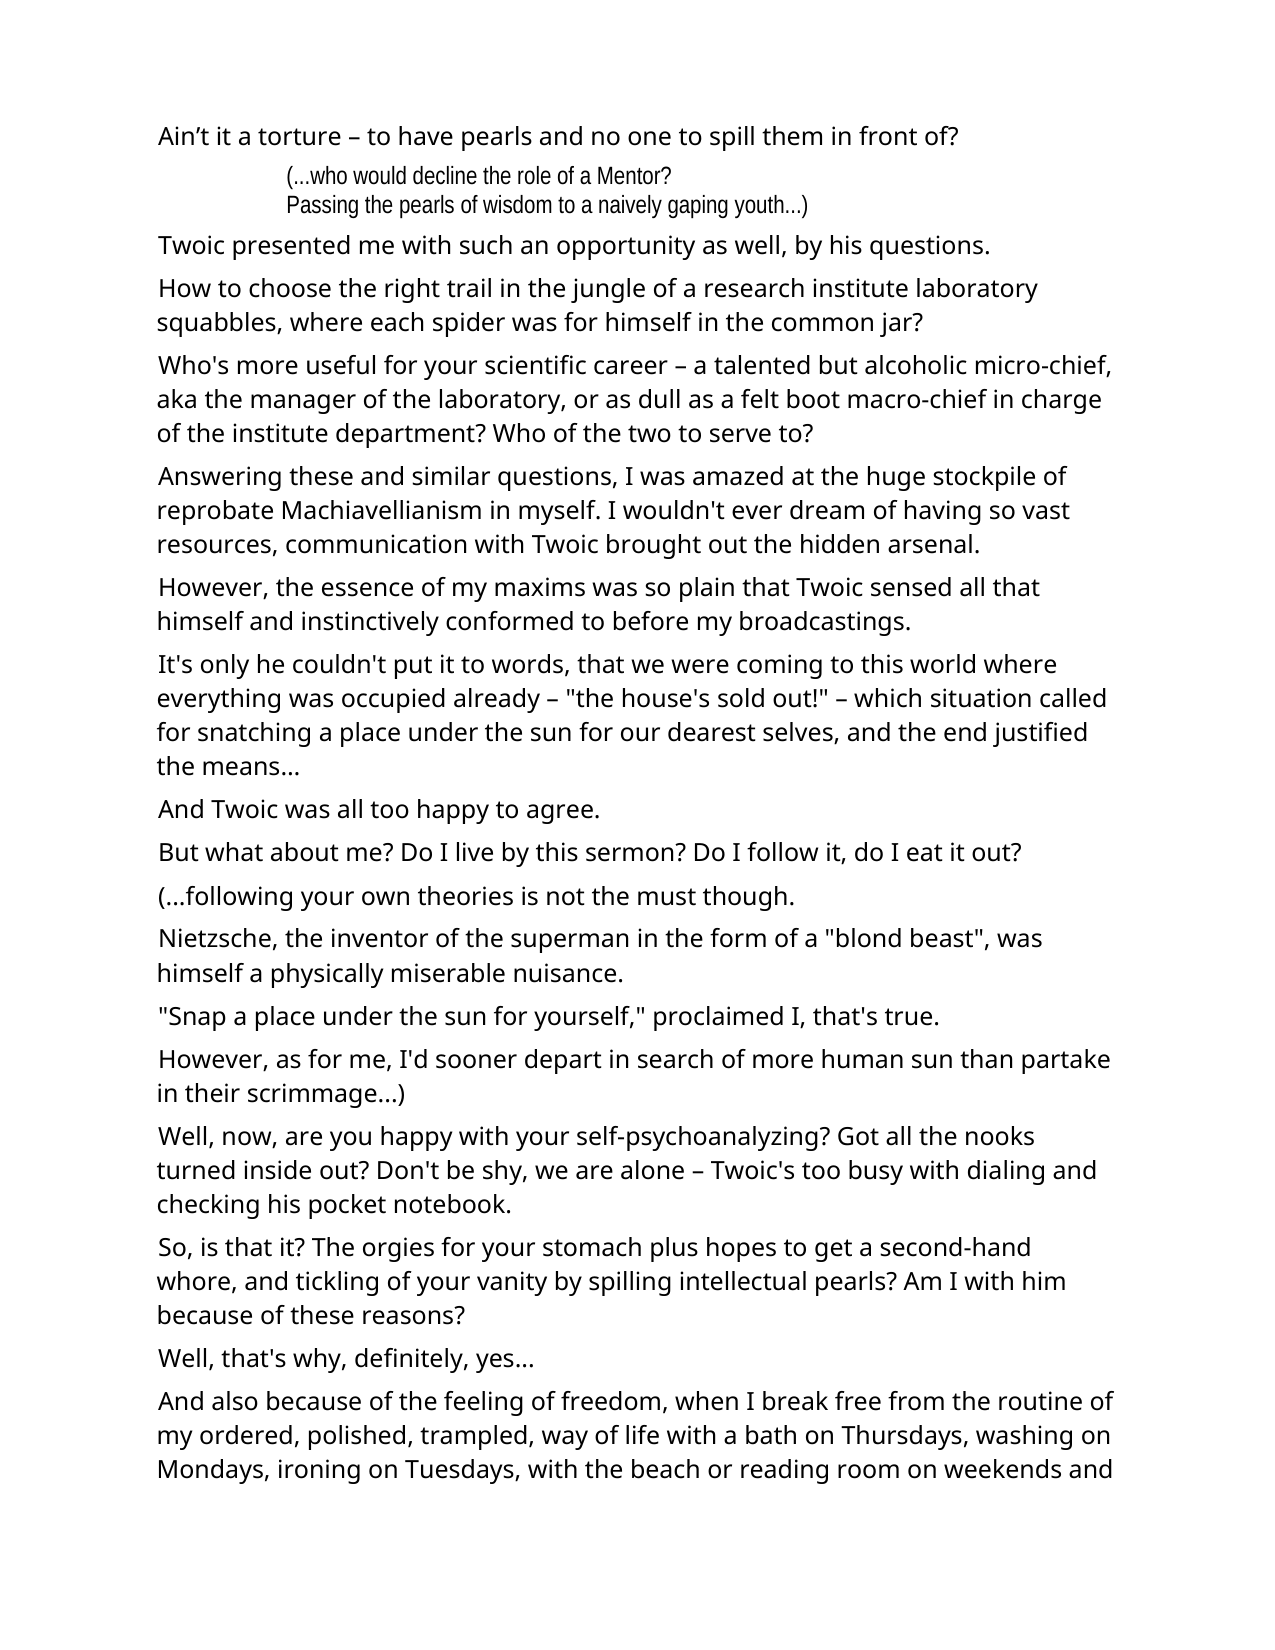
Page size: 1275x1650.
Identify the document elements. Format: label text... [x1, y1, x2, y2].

text Nietzsche, the inventor of the superman in the form of a "blond beast", was himself a physically miserable nuisance. [156, 921, 1118, 989]
text So, is that it? The orgies for your stomach plus hopes to get a second-hand whore, and tickling of your vanity by spilling intellectual pearls? Am I with him because of these reasons? [156, 1229, 1118, 1332]
text However, as for me, I'd sooner depart in search of more human sun than partake in their scrimmage...) [156, 1041, 1118, 1109]
text Ain’t it a torture – to have pearls and no one to spill them in front of? [156, 118, 1118, 152]
text Twoic presented me with such an opportunity as well, by his questions. [156, 227, 1118, 261]
text (...following your own theories is not the must though. [156, 878, 1118, 912]
text It's only he couldn't put it to words, that we were coming to this world where everything was occupied already – "the house's sold out!" – which situation called for snatching a place under the sun for our dearest selves, and the end justified the means… [156, 647, 1118, 783]
text Well, now, are you happy with your self-psychoanalyzing? Got all the nooks turned inside out? Don't be shy, we are alone – Twoic's too busy with dialing and checking his pocket notebook. [156, 1118, 1118, 1221]
text "Snap a place under the sun for yourself," proclaimed I, that's true. [156, 998, 1118, 1032]
text Well, that's why, definitely, yes... [156, 1341, 1118, 1375]
list Passing the pearls of wisdom to a naively gaping youth...) [286, 190, 1118, 218]
text Answering these and similar questions, I was amazed at the huge stockpile of reprobate Machiavellianism in myself. I wouldn't ever dream of having so vast resources, communication with Twoic brought out the hidden arsenal. [156, 459, 1118, 561]
text And Twoic was all too happy to agree. [156, 792, 1118, 826]
text How to choose the right trail in the jungle of a research institute laboratory squabbles, where each spider was for himself in the common jar? [156, 270, 1118, 338]
text However, the essence of my maxims was so plain that Twoic sensed all that himself and instinctively conformed to before my broadcastings. [156, 570, 1118, 638]
text And also because of the feeling of freedom, when I break free from the routine of my ordered, polished, trampled, way of life with a bath on Thursdays, washing on Mondays, ironing on Tuesdays, with the beach or reading room on weekends and [156, 1384, 1118, 1486]
list (...who would decline the role of a Mentor? [286, 161, 1118, 190]
text Who's more useful for your scientific career – a talented but alcoholic micro-chief, aka the manager of the laboratory, or as dull as a felt boot macro-chief in charge of the institute department? Who of the two to serve to? [156, 347, 1118, 450]
text But what about me? Do I live by this sermon? Do I follow it, do I eat it out? [156, 835, 1118, 869]
